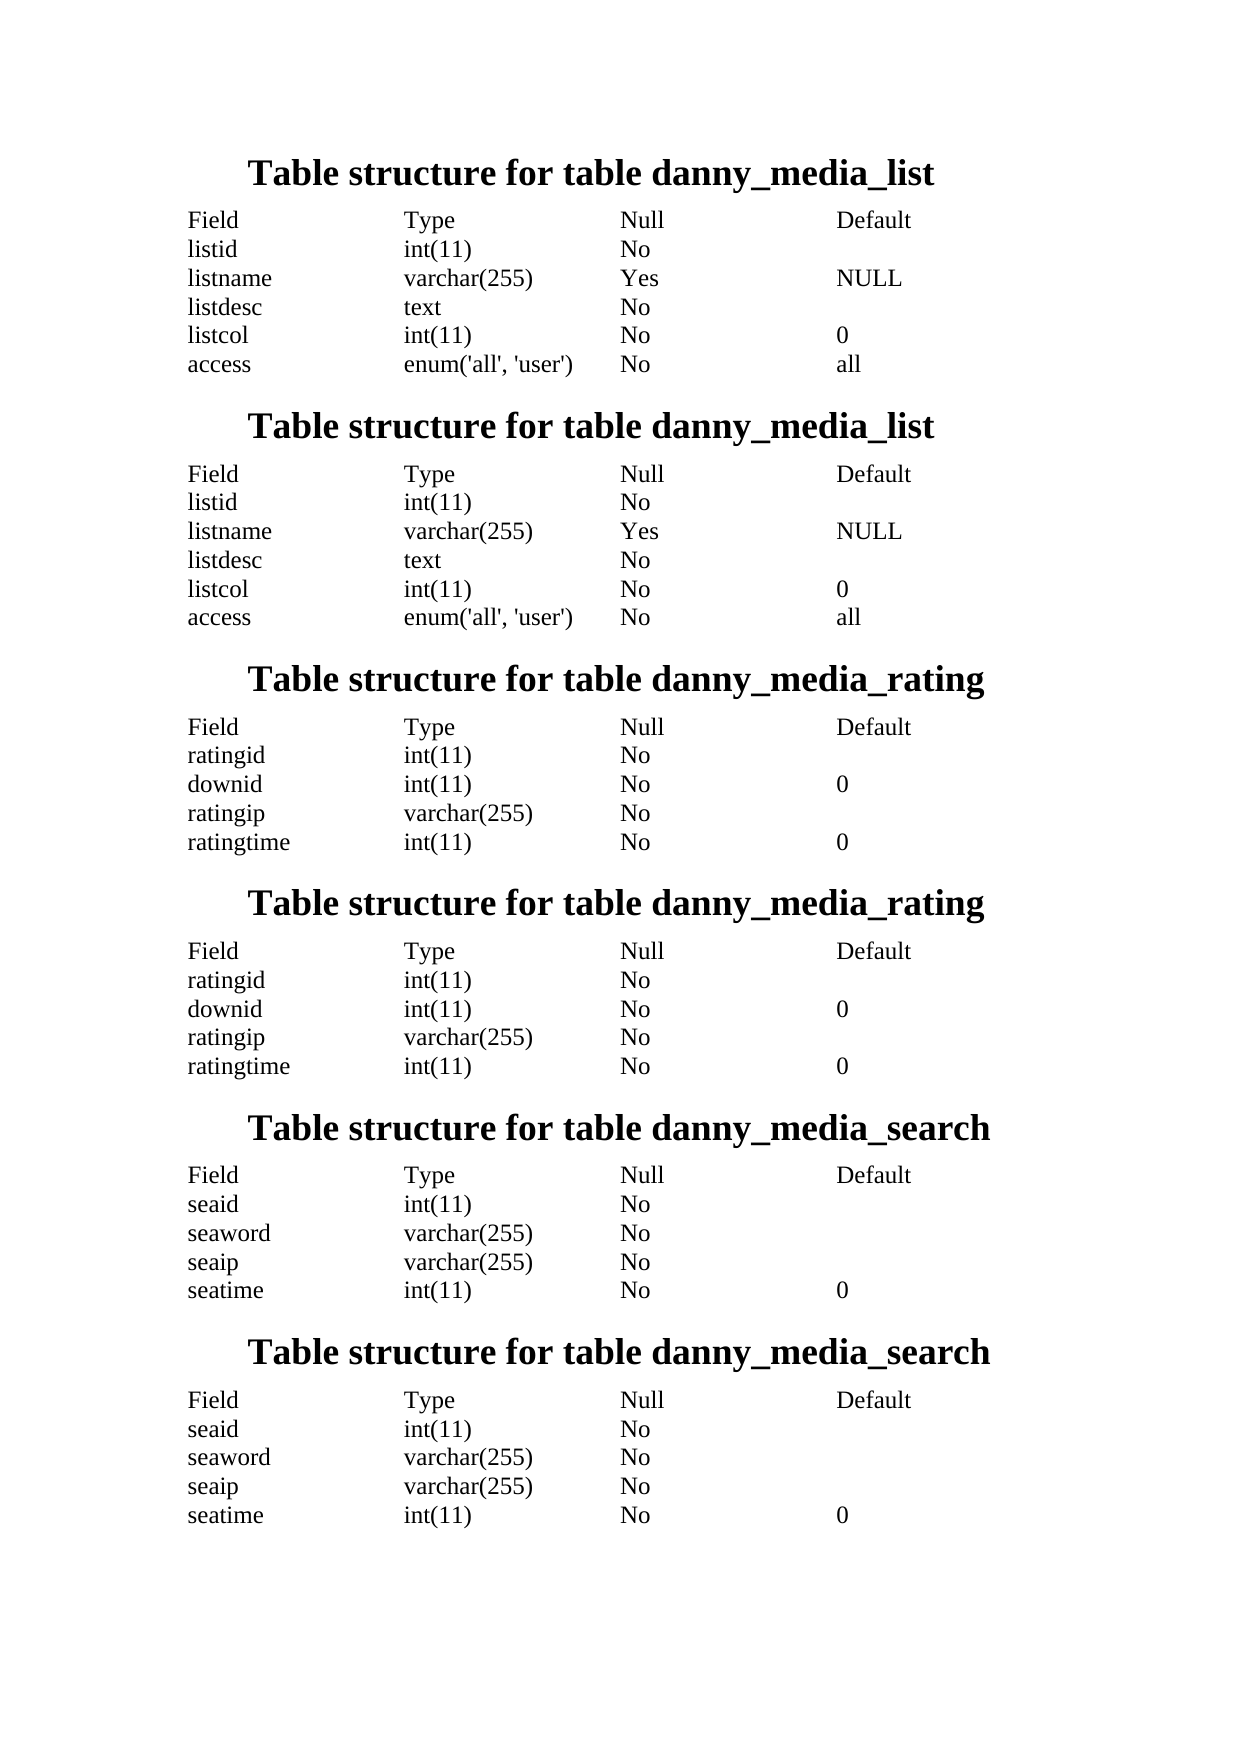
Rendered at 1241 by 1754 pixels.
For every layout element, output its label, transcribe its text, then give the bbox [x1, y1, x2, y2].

table_header Field [188, 459, 404, 487]
table_header Default [836, 936, 1053, 965]
table_cell No [620, 1414, 836, 1442]
table_cell 0 [836, 1051, 1053, 1080]
table_cell No [620, 488, 836, 516]
subtitle Table structure for table danny_media_rating [187, 881, 1053, 924]
table_header Default [836, 459, 1053, 487]
table_cell 0 [836, 769, 1053, 798]
table_cell Yes [620, 516, 836, 545]
table_cell int(11) [404, 574, 620, 602]
table_cell [836, 798, 1053, 827]
table_cell seaid [188, 1414, 404, 1442]
table_cell enum('all', 'user') [404, 349, 620, 378]
table_header Field [188, 1161, 404, 1189]
table_cell downid [188, 769, 404, 798]
table_cell [836, 1023, 1053, 1051]
table_cell No [620, 574, 836, 602]
table_cell varchar(255) [404, 798, 620, 827]
table_cell ratingtime [188, 827, 404, 856]
table_cell No [620, 1218, 836, 1247]
table_cell text [404, 292, 620, 321]
table_cell int(11) [404, 488, 620, 516]
table_cell ratingip [188, 1023, 404, 1051]
table_cell No [620, 1023, 836, 1051]
table_cell ratingid [188, 965, 404, 994]
table_cell int(11) [404, 965, 620, 994]
table_cell 0 [836, 827, 1053, 856]
table_header Null [620, 1161, 836, 1189]
table_header Type [404, 712, 620, 741]
table_cell seaid [188, 1189, 404, 1218]
table_header Type [404, 936, 620, 965]
table_cell listname [188, 263, 404, 292]
subtitle Table structure for table danny_media_search [187, 1105, 1053, 1148]
table_cell [836, 1443, 1053, 1471]
table_header Field [188, 712, 404, 741]
table_cell Yes [620, 263, 836, 292]
table_header Default [836, 1385, 1053, 1414]
table_cell No [620, 1276, 836, 1304]
table_header Default [836, 712, 1053, 741]
table_cell varchar(255) [404, 1443, 620, 1471]
table_cell varchar(255) [404, 1471, 620, 1500]
table_cell [836, 741, 1053, 769]
table_cell text [404, 545, 620, 574]
table_header Field [188, 1385, 404, 1414]
table_cell ratingtime [188, 1051, 404, 1080]
table_cell NULL [836, 263, 1053, 292]
table_cell int(11) [404, 1189, 620, 1218]
table_cell enum('all', 'user') [404, 603, 620, 631]
table_cell int(11) [404, 1051, 620, 1080]
table_cell seatime [188, 1500, 404, 1529]
table_cell int(11) [404, 321, 620, 349]
table_cell [836, 965, 1053, 994]
table_cell listcol [188, 321, 404, 349]
table_cell listdesc [188, 545, 404, 574]
table_cell No [620, 1443, 836, 1471]
table_cell 0 [836, 994, 1053, 1022]
table_cell [836, 488, 1053, 516]
table_cell listid [188, 234, 404, 263]
table_cell varchar(255) [404, 1247, 620, 1276]
table_cell [836, 545, 1053, 574]
table_cell listcol [188, 574, 404, 602]
table_cell 0 [836, 1500, 1053, 1529]
table_cell varchar(255) [404, 1218, 620, 1247]
table_header Null [620, 936, 836, 965]
table_cell listname [188, 516, 404, 545]
table_cell No [620, 1247, 836, 1276]
table_cell int(11) [404, 741, 620, 769]
table_cell int(11) [404, 1500, 620, 1529]
table_cell No [620, 603, 836, 631]
table_cell No [620, 1471, 836, 1500]
table_header Default [836, 1161, 1053, 1189]
table_cell No [620, 965, 836, 994]
table_cell listdesc [188, 292, 404, 321]
subtitle Table structure for table danny_media_rating [187, 656, 1053, 699]
table_cell No [620, 1500, 836, 1529]
table_cell 0 [836, 321, 1053, 349]
table_cell No [620, 827, 836, 856]
table_cell int(11) [404, 1276, 620, 1304]
table_cell ratingid [188, 741, 404, 769]
subtitle Table structure for table danny_media_list [187, 150, 1053, 193]
table_cell [836, 1218, 1053, 1247]
table_cell int(11) [404, 994, 620, 1022]
table_header Field [188, 206, 404, 234]
table_header Type [404, 1161, 620, 1189]
table_cell NULL [836, 516, 1053, 545]
table_cell No [620, 545, 836, 574]
table_header Null [620, 712, 836, 741]
table_cell No [620, 321, 836, 349]
table_header Null [620, 1385, 836, 1414]
table_cell access [188, 349, 404, 378]
table_cell all [836, 349, 1053, 378]
table_cell [836, 1471, 1053, 1500]
table_cell No [620, 1051, 836, 1080]
table_header Field [188, 936, 404, 965]
table_cell [836, 1247, 1053, 1276]
table_header Default [836, 206, 1053, 234]
table_cell varchar(255) [404, 516, 620, 545]
table_cell ratingip [188, 798, 404, 827]
subtitle Table structure for table danny_media_list [187, 403, 1053, 446]
table_cell seaword [188, 1218, 404, 1247]
table_cell No [620, 994, 836, 1022]
table_cell No [620, 1189, 836, 1218]
table_cell downid [188, 994, 404, 1022]
table_cell No [620, 234, 836, 263]
table_cell [836, 234, 1053, 263]
table_cell all [836, 603, 1053, 631]
table_cell int(11) [404, 827, 620, 856]
table_header Null [620, 206, 836, 234]
table_header Null [620, 459, 836, 487]
table_cell seaip [188, 1471, 404, 1500]
table_header Type [404, 1385, 620, 1414]
table_cell 0 [836, 1276, 1053, 1304]
table_cell No [620, 292, 836, 321]
table_cell seatime [188, 1276, 404, 1304]
table_cell varchar(255) [404, 263, 620, 292]
table_cell int(11) [404, 769, 620, 798]
table_header Type [404, 206, 620, 234]
table_cell No [620, 798, 836, 827]
table_cell seaip [188, 1247, 404, 1276]
table_cell [836, 1414, 1053, 1442]
table_cell varchar(255) [404, 1023, 620, 1051]
table_cell int(11) [404, 234, 620, 263]
table_cell [836, 292, 1053, 321]
table_cell int(11) [404, 1414, 620, 1442]
table_cell 0 [836, 574, 1053, 602]
table_cell access [188, 603, 404, 631]
table_cell [836, 1189, 1053, 1218]
table_cell No [620, 349, 836, 378]
table_header Type [404, 459, 620, 487]
subtitle Table structure for table danny_media_search [187, 1329, 1053, 1372]
table_cell listid [188, 488, 404, 516]
table_cell No [620, 741, 836, 769]
table_cell seaword [188, 1443, 404, 1471]
table_cell No [620, 769, 836, 798]
